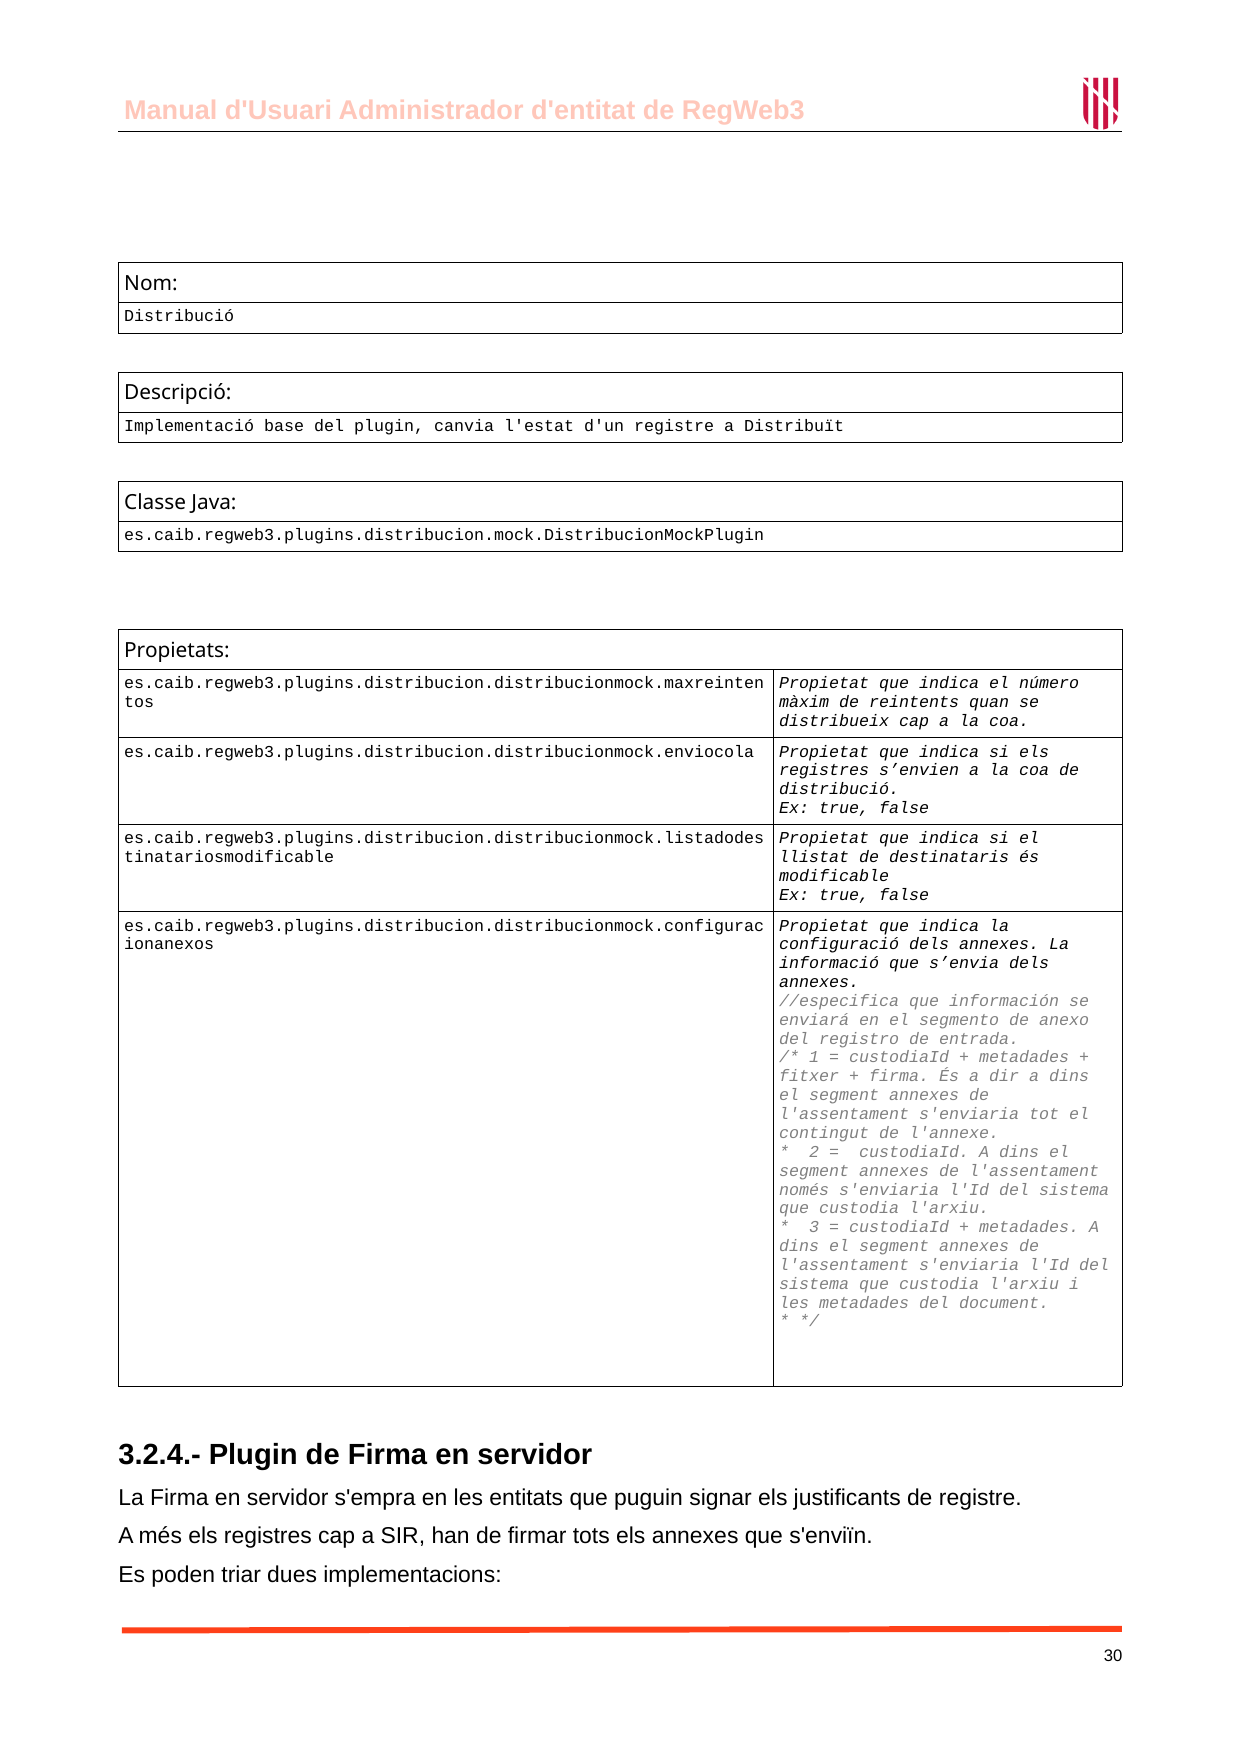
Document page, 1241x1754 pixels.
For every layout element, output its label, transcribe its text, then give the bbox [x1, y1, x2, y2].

table_cell Propietat que indica la configuració dels annexes. La informació que s’envia dels annexes. //especifica que información se enviará en el segmento de anexo del registro de entrada. /* 1 = custodiaId + metadades + fitxer + firma. És a dir a dins el segment annexes de l'assentament s'enviaria tot el contingut de l'annexe. * 2 = custodiaId. A dins el segment annexes de l'assentament només s'enviaria l'Id del sistema que custodia l'arxiu. * 3 = custodiaId + metadades. A dins el segment annexes de l'assentament s'enviaria l'Id del sistema que custodia l'arxiu i les metadades del document. * */ [774, 912, 1122, 1386]
table_cell es.caib.regweb3.plugins.distribucion.mock.DistribucionMockPlugin [119, 522, 1122, 551]
table_header Nom: [119, 263, 1122, 302]
subtitle Plugin de Firma en servidor [118, 1437, 1122, 1471]
table_cell es.caib.regweb3.plugins.distribucion.distribucionmock.enviocola [119, 738, 773, 824]
table_header Classe Java: [119, 482, 1122, 521]
text Es poden triar dues implementacions: [118, 1561, 1122, 1587]
table_header Propietats: [119, 630, 1122, 669]
table_header Descripció: [119, 373, 1122, 412]
table_cell Propietat que indica el número màxim de reintents quan se distribueix cap a la coa. [774, 670, 1122, 737]
table_cell es.caib.regweb3.plugins.distribucion.distribucionmock.configuracionanexos [119, 912, 773, 1386]
table_cell es.caib.regweb3.plugins.distribucion.distribucionmock.listadodestinatariosmodificable [119, 825, 773, 911]
table_cell Propietat que indica si el llistat de destinataris és modificable Ex: true, false [774, 825, 1122, 911]
table_cell Distribució [119, 303, 1122, 333]
picture [1080, 76, 1121, 131]
table_cell es.caib.regweb3.plugins.distribucion.distribucionmock.maxreintentos [119, 670, 773, 737]
text A més els registres cap a SIR, han de firmar tots els annexes que s'enviïn. [118, 1522, 1122, 1549]
text La Firma en servidor s'empra en les entitats que puguin signar els justificants de registre. [118, 1483, 1122, 1510]
table_cell Implementació base del plugin, canvia l'estat d'un registre a Distribuït [119, 413, 1122, 442]
table_cell Propietat que indica si els registres s’envien a la coa de distribució. Ex: true, false [774, 738, 1122, 824]
